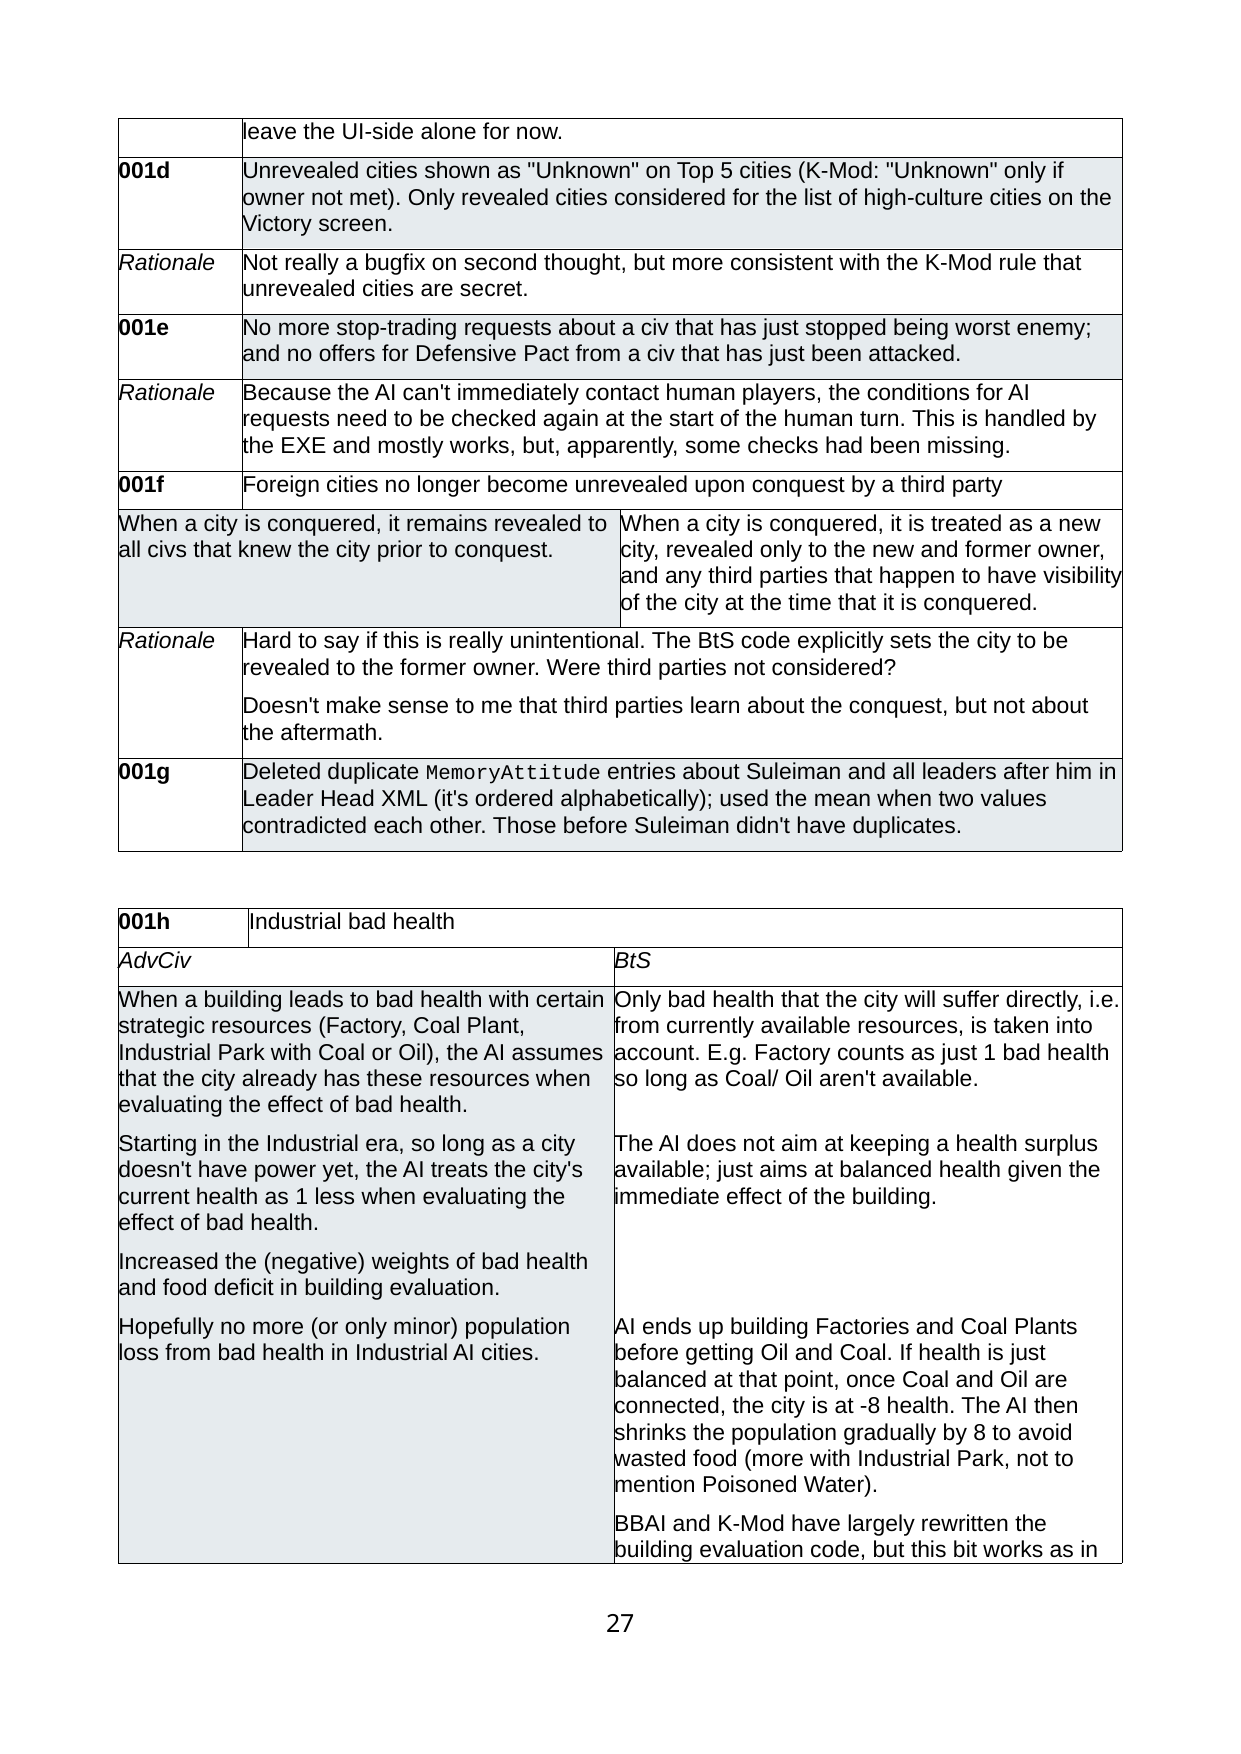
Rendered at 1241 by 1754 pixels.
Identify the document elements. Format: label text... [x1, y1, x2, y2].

table_cell Rationale [119, 628, 242, 758]
table_cell When a building leads to bad health with certain strategic resources (Factory, Coal Plant, Industrial Park with Coal or Oil), the AI assumes that the city already has these resources when evaluating the effect of bad health. Starting in the Industrial era, so long as a city doesn't have power yet, the AI treats the city's current health as 1 less when evaluating the effect of bad health. Increased the (negative) weights of bad health and food deficit in building evaluation. Hopefully no more (or only minor) population loss from bad health in Industrial AI cities. [119, 987, 614, 1563]
table_cell Rationale [119, 250, 242, 314]
table_cell 001e [119, 315, 242, 379]
table_cell Unrevealed cities shown as "Unknown" on Top 5 cities (K-Mod: "Unknown" only if owner not met). Only revealed cities considered for the list of high-culture cities on the Victory screen. [243, 158, 1122, 248]
table_cell leave the UI-side alone for now. [243, 119, 1122, 157]
table_cell 001f [119, 472, 242, 509]
table_cell 001d [119, 158, 242, 248]
table_cell Because the AI can't immediately contact human players, the conditions for AI requests need to be checked again at the start of the human turn. This is handled by the EXE and mostly works, but, apparently, some checks had been missing. [243, 380, 1122, 471]
table_cell When a city is conquered, it is treated as a new city, revealed only to the new and former owner, and any third parties that happen to have visibility of the city at the time that it is conquered. [621, 510, 1122, 627]
table_cell AdvCiv [119, 948, 614, 986]
table_cell Foreign cities no longer become unrevealed upon conquest by a third party [243, 472, 1122, 509]
table_cell Rationale [119, 380, 242, 471]
table_cell Deleted duplicate MemoryAttitude entries about Suleiman and all leaders after him in Leader Head XML (it's ordered alphabetically); used the mean when two values contradicted each other. Those before Suleiman didn't have duplicates. [243, 759, 1122, 851]
table_header 001h [119, 909, 248, 947]
table_cell No more stop-trading requests about a civ that has just stopped being worst enemy; and no offers for Defensive Pact from a civ that has just been attacked. [243, 315, 1122, 379]
table_cell BtS [615, 948, 1122, 986]
table_cell When a city is conquered, it remains revealed to all civs that knew the city prior to conquest. [119, 510, 620, 627]
table_cell Only bad health that the city will suffer directly, i.e. from currently available resources, is taken into account. E.g. Factory counts as just 1 bad health so long as Coal/ Oil aren't available. The AI does not aim at keeping a health surplus available; just aims at balanced health given the immediate effect of the building. AI ends up building Factories and Coal Plants before getting Oil and Coal. If health is just balanced at that point, once Coal and Oil are connected, the city is at -8 health. The AI then shrinks the population gradually by 8 to avoid wasted food (more with Industrial Park, not to mention Poisoned Water). BBAI and K-Mod have largely rewritten the building evaluation code, but this bit works as in [615, 987, 1122, 1563]
table_header Industrial bad health [249, 909, 1122, 947]
table_cell Not really a bugfix on second thought, but more consistent with the K-Mod rule that unrevealed cities are secret. [243, 250, 1122, 314]
table_cell Hard to say if this is really unintentional. The BtS code explicitly sets the city to be revealed to the former owner. Were third parties not considered? Doesn't make sense to me that third parties learn about the conquest, but not about the aftermath. [243, 628, 1122, 758]
table_cell 001g [119, 759, 242, 851]
table_cell [119, 119, 242, 157]
